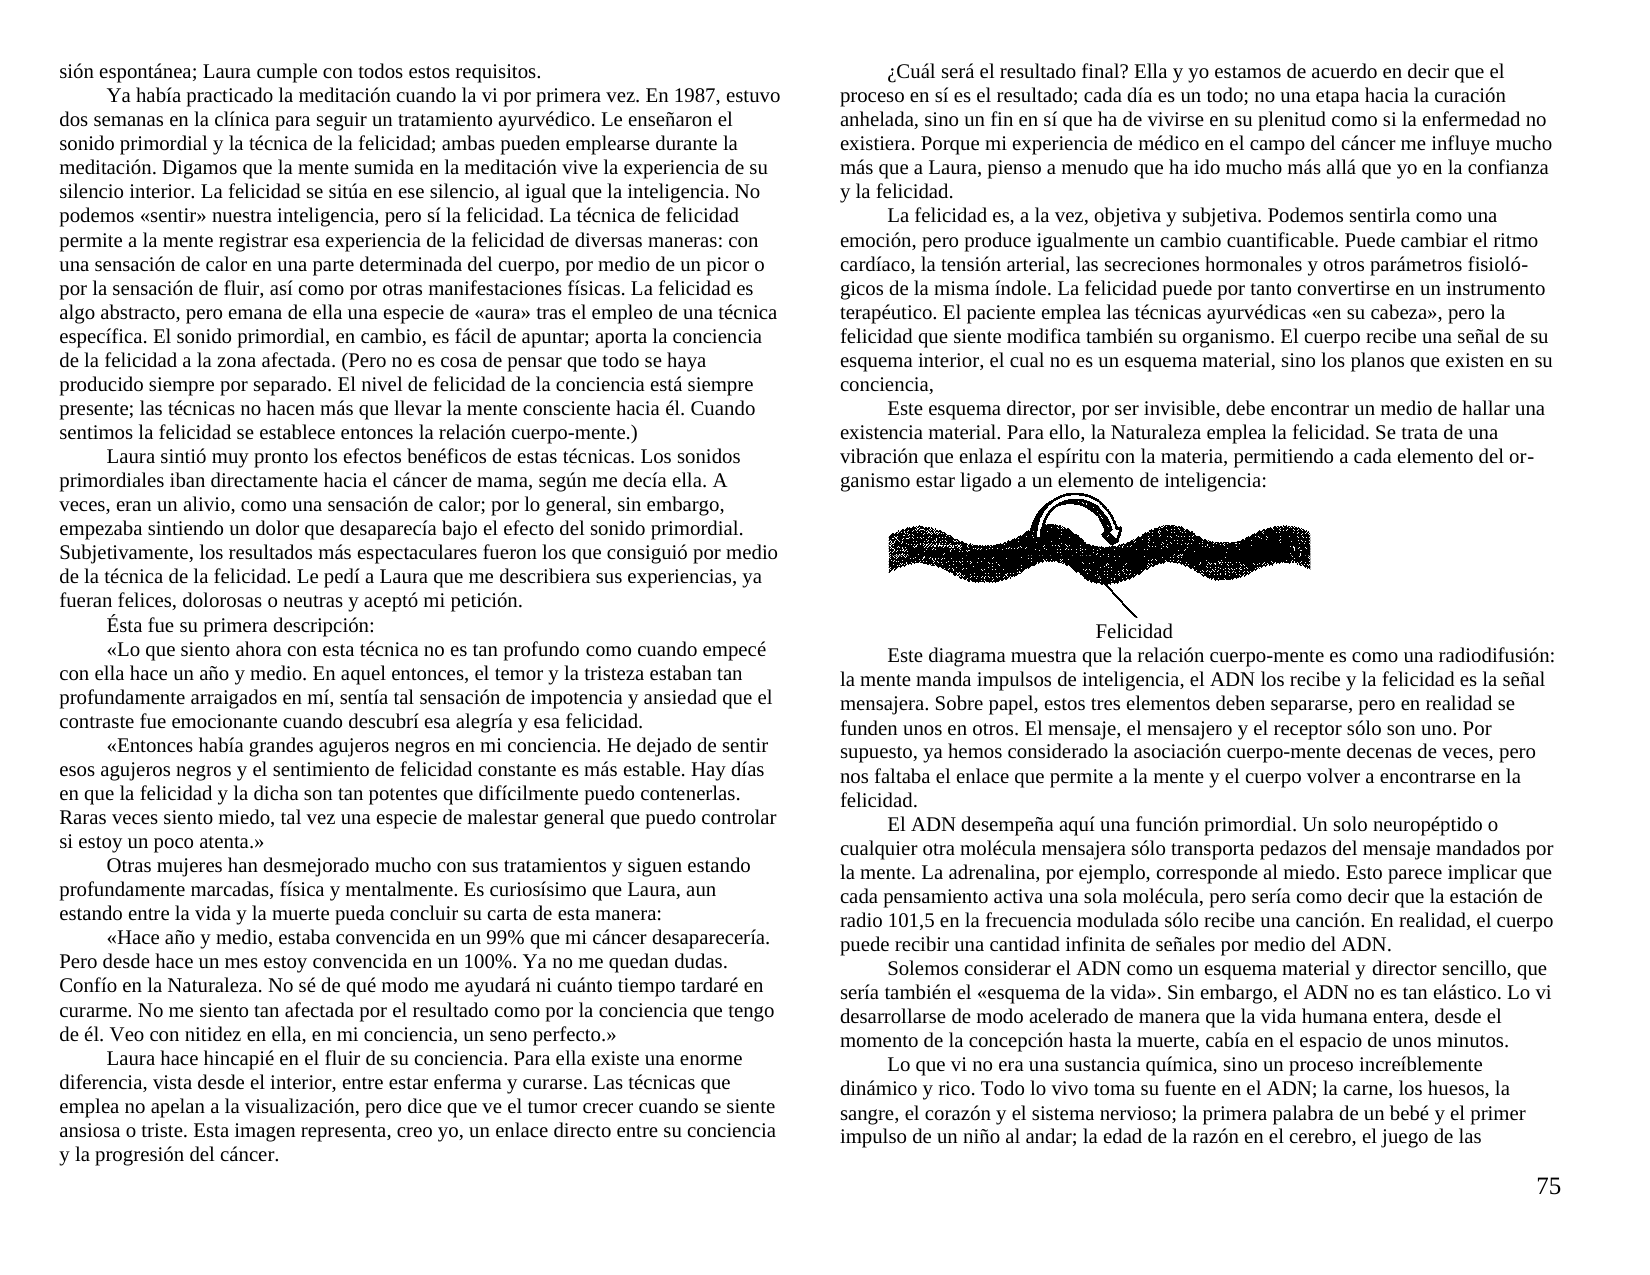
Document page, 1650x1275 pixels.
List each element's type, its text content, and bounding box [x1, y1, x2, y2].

text Laura sintió muy pronto los efectos benéficos de estas téc­nicas. Los sonidos primordiales iban directamente hacia el cáncer de mama, según me decía ella. A veces, eran un alivio, como una sensación de calor; por lo general, sin embargo, empezaba sintiendo un dolor que desaparecía bajo el efecto del sonido primordial. Subjetivamente, los resultados más es­pectaculares fueron los que consiguió por medio de la técnica de la felicidad. Le pedí a Laura que me describiera sus expe­riencias, ya fueran felices, dolorosas o neutras y aceptó mi pe­tición. [59, 444, 781, 612]
text Solemos considerar el ADN como un esquema material y director sencillo, que sería también el «esquema de la vida». Sin embargo, el ADN no es tan elástico. Lo vi desarrollarse de modo acelerado de manera que la vida humana entera, desde el momento de la concepción hasta la muerte, cabía en el es­pacio de unos minutos. [840, 956, 1561, 1052]
text «Lo que siento ahora con esta técnica no es tan profundo como cuando empecé con ella hace un año y medio. En aquel entonces, el temor y la tristeza estaban tan profundamente arraigados en mí, sentía tal sensación de impotencia y ansie­dad que el contraste fue emocionante cuando descubrí esa ale­gría y esa felicidad. [59, 637, 781, 733]
text sión espontánea; Laura cumple con todos estos requisitos. [59, 59, 781, 83]
text Lo que vi no era una sustancia química, sino un proceso increíblemente dinámico y rico. Todo lo vivo toma su fuente en el ADN; la carne, los huesos, la sangre, el corazón y el siste­ma nervioso; la primera palabra de un bebé y el primer impul­so de un niño al andar; la edad de la razón en el cerebro, el juego de las [840, 1052, 1561, 1148]
text El ADN desempeña aquí una función primordial. Un solo neuropéptido o cualquier otra molécula mensajera sólo trans­porta pedazos del mensaje mandados por la mente. La adrena­lina, por ejemplo, corresponde al miedo. Esto parece implicar que cada pensamiento activa una sola molécula, pero sería como decir que la estación de radio 101,5 en la frecuencia modulada sólo recibe una canción. En realidad, el cuerpo pue­de recibir una cantidad infinita de señales por medio del ADN. [840, 812, 1561, 956]
text La felicidad es, a la vez, objetiva y subjetiva. Podemos sen­tirla como una emoción, pero produce igualmente un cambio cuantificable. Puede cambiar el ritmo cardíaco, la tensión ar­terial, las secreciones hormonales y otros parámetros fisioló­gicos de la misma índole. La felicidad puede por tanto con­vertirse en un instrumento terapéutico. El paciente emplea las técnicas ayurvédicas «en su cabeza», pero la felicidad que siente modifica también su organismo. El cuerpo recibe una señal de su esquema interior, el cual no es un esquema mate­rial, sino los planos que existen en su conciencia, [840, 203, 1561, 396]
text Laura hace hincapié en el fluir de su conciencia. Para ella existe una enorme diferencia, vista desde el interior, entre es­tar enferma y curarse. Las técnicas que emplea no apelan a la visualización, pero dice que ve el tumor crecer cuando se sien­te ansiosa o triste. Esta imagen representa, creo yo, un enlace directo entre su conciencia y la progresión del cáncer. [59, 1046, 781, 1166]
text Este diagrama muestra que la relación cuerpo-mente es como una radiodifusión: la mente manda impulsos de inteli­gencia, el ADN los recibe y la felicidad es la señal mensajera. Sobre papel, estos tres elementos deben separarse, pero en realidad se funden unos en otros. El mensaje, el mensajero y el receptor sólo son uno. Por supuesto, ya hemos considerado la asociación cuerpo-mente decenas de veces, pero nos faltaba el enlace que permite a la mente y el cuerpo volver a encontrarse en la felicidad. [840, 643, 1561, 812]
text Este esquema director, por ser invisible, debe encontrar un medio de hallar una existencia material. Para ello, la Naturale­za emplea la felicidad. Se trata de una vibración que enlaza el espíritu con la materia, permitiendo a cada elemento del or­ganismo estar ligado a un elemento de inteligencia: [840, 396, 1561, 492]
text ¿Cuál será el resultado final? Ella y yo estamos de acuerdo en decir que el proceso en sí es el resultado; cada día es un todo; no una etapa hacia la curación anhelada, sino un fin en sí que ha de vivirse en su plenitud como si la enfermedad no existiera. Porque mi experiencia de médico en el campo del cáncer me influye mucho más que a Laura, pienso a menudo que ha ido mucho más allá que yo en la confianza y la felici­dad. [840, 59, 1561, 203]
text «Entonces había grandes agujeros negros en mi concien­cia. He dejado de sentir esos agujeros negros y el sentimiento de felicidad constante es más estable. Hay días en que la felici­dad y la dicha son tan potentes que difícilmente puedo conte­nerlas. Raras veces siento miedo, tal vez una especie de males­tar general que puedo controlar si estoy un poco atenta.» [59, 733, 781, 853]
text «Hace año y medio, estaba convencida en un 99% que mi cáncer desaparecería. Pero desde hace un mes estoy convenci­da en un 100%. Ya no me quedan dudas. Confío en la Natura­leza. No sé de qué modo me ayudará ni cuánto tiempo tardaré en curarme. No me siento tan afectada por el resultado como por la conciencia que tengo de él. Veo con nitidez en ella, en mi conciencia, un seno perfecto.» [59, 925, 781, 1046]
text Otras mujeres han desmejorado mucho con sus tratamien­tos y siguen estando profundamente marcadas, física y men­talmente. Es curiosísimo que Laura, aun estando entre la vida y la muerte pueda concluir su carta de esta manera: [59, 853, 781, 925]
text Ya había practicado la meditación cuando la vi por prime­ra vez. En 1987, estuvo dos semanas en la clínica para seguir un tratamiento ayurvédico. Le enseñaron el sonido primordial y la técnica de la felicidad; ambas pueden emplearse durante la meditación. Digamos que la mente sumida en la meditación vive la experiencia de su silencio interior. La felicidad se sitúa en ese silencio, al igual que la inteligencia. No podemos «sen­tir» nuestra inteligencia, pero sí la felicidad. La técnica de feli­cidad permite a la mente registrar esa experiencia de la felici­dad de diversas maneras: con una sensación de calor en una parte determinada del cuerpo, por medio de un picor o por la sensación de fluir, así como por otras manifestaciones físicas. La felicidad es algo abstracto, pero emana de ella una especie de «aura» tras el empleo de una técnica específica. El sonido primordial, en cambio, es fácil de apuntar; aporta la concien­cia de la felicidad a la zona afectada. (Pero no es cosa de pen­sar que todo se haya producido siempre por separado. El nivel de felicidad de la conciencia está siempre presente; las técni­cas no hacen más que llevar la mente consciente hacia él. Cuando sentimos la felicidad se establece entonces la relación cuerpo-mente.) [59, 83, 781, 444]
text Felicidad [840, 619, 1561, 643]
picture [888, 493, 1311, 618]
text Ésta fue su primera descripción: [59, 612, 781, 637]
